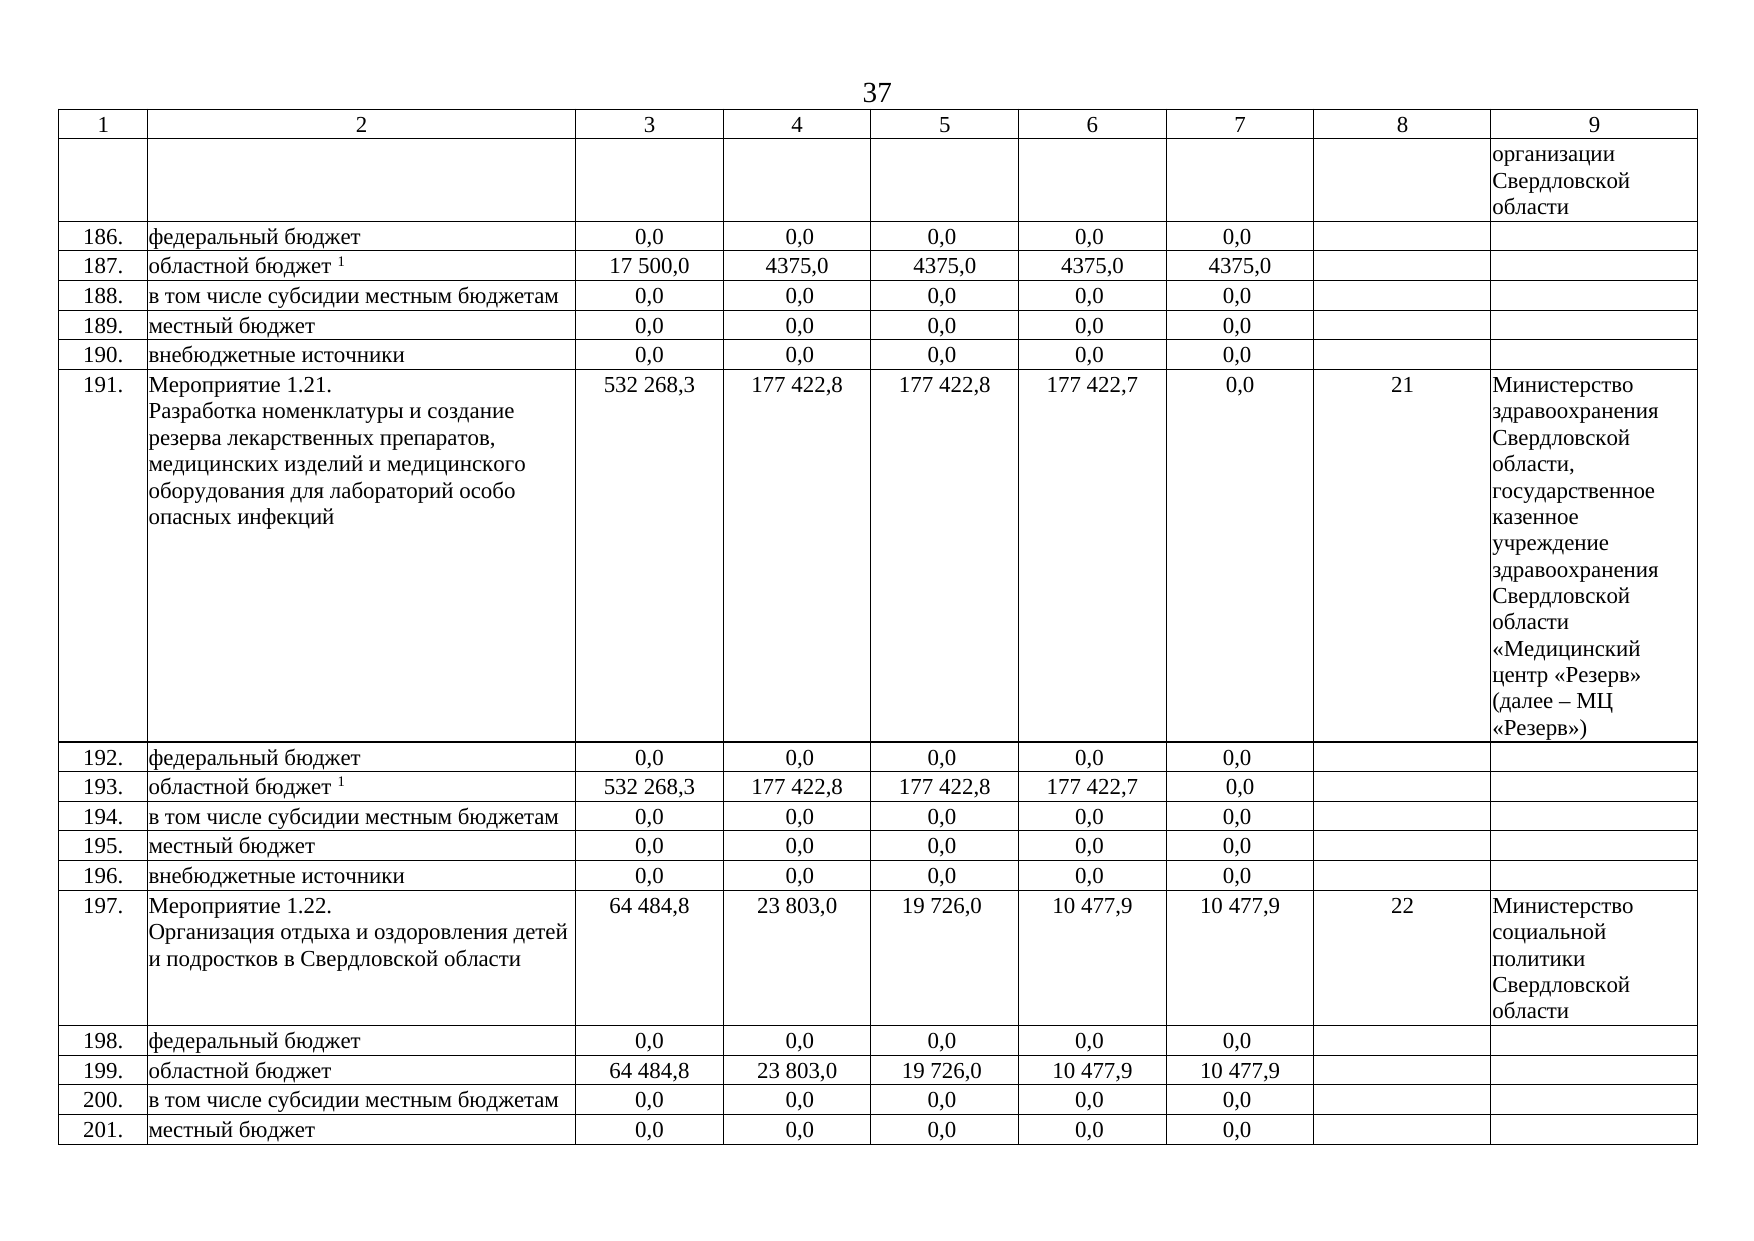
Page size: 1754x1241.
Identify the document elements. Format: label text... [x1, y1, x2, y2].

table_cell в том числе субсидии местным бюджетам [148, 802, 575, 830]
table_cell [1314, 1056, 1490, 1084]
table_cell 0,0 [1019, 861, 1166, 890]
table_cell [1167, 139, 1313, 221]
table_cell [1491, 802, 1697, 830]
table_cell 0,0 [1167, 340, 1313, 369]
table_cell внебюджетные источники [148, 340, 575, 369]
table_cell [59, 831, 147, 860]
table_cell в том числе субсидии местным бюджетам [148, 1085, 575, 1114]
table_cell 19 726,0 [871, 1056, 1018, 1084]
table_cell 0,0 [871, 1085, 1018, 1114]
table_cell [1491, 340, 1697, 369]
table_cell [1314, 139, 1490, 221]
table_header 1 [59, 110, 147, 138]
table_cell [1491, 1115, 1697, 1144]
table_cell 0,0 [1019, 1085, 1166, 1114]
table_cell 0,0 [871, 222, 1018, 250]
table_cell 177 422,7 [1019, 772, 1166, 801]
table_cell 4375,0 [724, 251, 870, 280]
table_cell 0,0 [1019, 1115, 1166, 1144]
table_cell Мероприятие 1.22. Организация отдыха и оздоровления детей и подростков в Свердловской области [148, 891, 575, 1025]
table_cell 0,0 [576, 1026, 723, 1054]
table_cell 0,0 [1019, 802, 1166, 830]
table_cell 0,0 [871, 311, 1018, 339]
table_cell 0,0 [724, 1115, 870, 1144]
table_cell [59, 251, 147, 280]
table_cell 177 422,8 [871, 370, 1018, 741]
table_cell 0,0 [1167, 281, 1313, 310]
table_cell 0,0 [871, 1026, 1018, 1054]
table_cell [1491, 1026, 1697, 1054]
table_cell 4375,0 [871, 251, 1018, 280]
table_cell местный бюджет [148, 831, 575, 860]
table_cell 0,0 [724, 1085, 870, 1114]
table_cell в том числе субсидии местным бюджетам [148, 281, 575, 310]
table_cell [1314, 831, 1490, 860]
table_cell [148, 139, 575, 221]
table_cell [59, 222, 147, 250]
table_cell 0,0 [1167, 743, 1313, 771]
table_cell [1314, 743, 1490, 771]
table_cell 0,0 [1019, 340, 1166, 369]
table_cell 0,0 [871, 281, 1018, 310]
table_cell 10 477,9 [1167, 1056, 1313, 1084]
table_cell [59, 340, 147, 369]
table_cell 0,0 [1167, 370, 1313, 741]
table_cell [59, 281, 147, 310]
table_header 3 [576, 110, 723, 138]
table_cell 177 422,7 [1019, 370, 1166, 741]
table_header 8 [1314, 110, 1490, 138]
table_cell [59, 1115, 147, 1144]
table_cell 0,0 [1019, 281, 1166, 310]
table_cell 0,0 [724, 743, 870, 771]
table_cell 0,0 [724, 281, 870, 310]
table_cell федеральный бюджет [148, 222, 575, 250]
table_cell 0,0 [724, 802, 870, 830]
table_cell [1491, 281, 1697, 310]
table_cell Министерство здравоохранения Свердловской области, государственное казенное учреждение здравоохранения Свердловской области «Медицинский центр «Резерв» (далее – МЦ «Резерв») [1491, 370, 1697, 741]
table_cell 10 477,9 [1167, 891, 1313, 1025]
table_cell 0,0 [1019, 1026, 1166, 1054]
table_cell 0,0 [871, 743, 1018, 771]
table_cell 19 726,0 [871, 891, 1018, 1025]
table_cell областной бюджет 1 [148, 251, 575, 280]
table_cell [59, 772, 147, 801]
table_cell 21 [1314, 370, 1490, 741]
table_cell 0,0 [1167, 802, 1313, 830]
table_header 6 [1019, 110, 1166, 138]
table_cell 10 477,9 [1019, 891, 1166, 1025]
table_cell [1314, 222, 1490, 250]
table_cell 0,0 [724, 340, 870, 369]
table_cell 0,0 [724, 1026, 870, 1054]
table_cell 0,0 [871, 831, 1018, 860]
table_cell [1491, 831, 1697, 860]
table_cell 0,0 [576, 861, 723, 890]
table_cell 22 [1314, 891, 1490, 1025]
table_cell 4375,0 [1019, 251, 1166, 280]
table_cell Мероприятие 1.21. Разработка номенклатуры и создание резерва лекарственных препаратов, медицинских изделий и медицинского оборудования для лабораторий особо опасных инфекций [148, 370, 575, 741]
table_cell 23 803,0 [724, 1056, 870, 1084]
table_cell федеральный бюджет [148, 743, 575, 771]
table_cell областной бюджет 1 [148, 772, 575, 801]
table_cell 532 268,3 [576, 370, 723, 741]
table_cell 0,0 [576, 222, 723, 250]
table_cell 0,0 [871, 1115, 1018, 1144]
table_cell 0,0 [1167, 1085, 1313, 1114]
table_cell [1491, 1085, 1697, 1114]
table_cell [1314, 1085, 1490, 1114]
table_cell [1491, 743, 1697, 771]
table_cell [1491, 861, 1697, 890]
table_cell [59, 370, 147, 741]
table_header 4 [724, 110, 870, 138]
table_cell 0,0 [1167, 222, 1313, 250]
table_cell Министерство социальной политики Свердловской области [1491, 891, 1697, 1025]
table_cell 17 500,0 [576, 251, 723, 280]
table_cell [1491, 222, 1697, 250]
table_cell 0,0 [724, 222, 870, 250]
table_cell [59, 1026, 147, 1054]
table_cell [1019, 139, 1166, 221]
table_cell [1314, 1115, 1490, 1144]
table_cell [1314, 1026, 1490, 1054]
table_cell 177 422,8 [871, 772, 1018, 801]
table_cell 0,0 [724, 311, 870, 339]
table_cell [1314, 340, 1490, 369]
table_cell 0,0 [576, 831, 723, 860]
table_cell федеральный бюджет [148, 1026, 575, 1054]
table_cell местный бюджет [148, 1115, 575, 1144]
table_header 9 [1491, 110, 1697, 138]
table_cell 0,0 [1167, 311, 1313, 339]
table_cell 0,0 [1167, 1115, 1313, 1144]
table_cell местный бюджет [148, 311, 575, 339]
table_cell 0,0 [1167, 831, 1313, 860]
table_cell 0,0 [724, 861, 870, 890]
table_cell [59, 311, 147, 339]
table_cell 0,0 [1019, 311, 1166, 339]
table_cell [59, 1056, 147, 1084]
table_cell [1314, 311, 1490, 339]
table_cell 23 803,0 [724, 891, 870, 1025]
table_cell 64 484,8 [576, 891, 723, 1025]
table_cell 0,0 [576, 1085, 723, 1114]
table_cell 0,0 [1019, 743, 1166, 771]
table_cell 0,0 [871, 861, 1018, 890]
table_cell 0,0 [1019, 222, 1166, 250]
table_cell [576, 139, 723, 221]
table_cell [1314, 251, 1490, 280]
table_cell [59, 802, 147, 830]
table_cell 532 268,3 [576, 772, 723, 801]
table_cell 10 477,9 [1019, 1056, 1166, 1084]
table_cell [1491, 1056, 1697, 1084]
table_cell 0,0 [724, 831, 870, 860]
table_cell [59, 891, 147, 1025]
table_cell [1314, 281, 1490, 310]
table_cell 0,0 [871, 802, 1018, 830]
table_cell [1491, 311, 1697, 339]
table_cell [1314, 861, 1490, 890]
table_cell [1314, 772, 1490, 801]
table_cell 0,0 [1167, 1026, 1313, 1054]
table_cell 0,0 [1167, 772, 1313, 801]
table_cell [1314, 802, 1490, 830]
table_header 2 [148, 110, 575, 138]
table_cell [1491, 772, 1697, 801]
table_cell 0,0 [576, 802, 723, 830]
table_header 5 [871, 110, 1018, 138]
table_cell 0,0 [1019, 831, 1166, 860]
table_cell 177 422,8 [724, 370, 870, 741]
table_cell [59, 743, 147, 771]
table_cell 0,0 [871, 340, 1018, 369]
table_cell [724, 139, 870, 221]
table_cell [59, 861, 147, 890]
table_cell [1491, 251, 1697, 280]
table_cell областной бюджет [148, 1056, 575, 1084]
table_cell 0,0 [576, 281, 723, 310]
table_cell [59, 139, 147, 221]
table_cell 0,0 [576, 743, 723, 771]
table_cell 4375,0 [1167, 251, 1313, 280]
table_cell 0,0 [576, 340, 723, 369]
table_cell 64 484,8 [576, 1056, 723, 1084]
table_cell 0,0 [576, 1115, 723, 1144]
table_header 7 [1167, 110, 1313, 138]
table_cell внебюджетные источники [148, 861, 575, 890]
table_cell [59, 1085, 147, 1114]
table_cell организации Свердловской области [1491, 139, 1697, 221]
table_cell 177 422,8 [724, 772, 870, 801]
table_cell [871, 139, 1018, 221]
table_cell 0,0 [1167, 861, 1313, 890]
table_cell 0,0 [576, 311, 723, 339]
